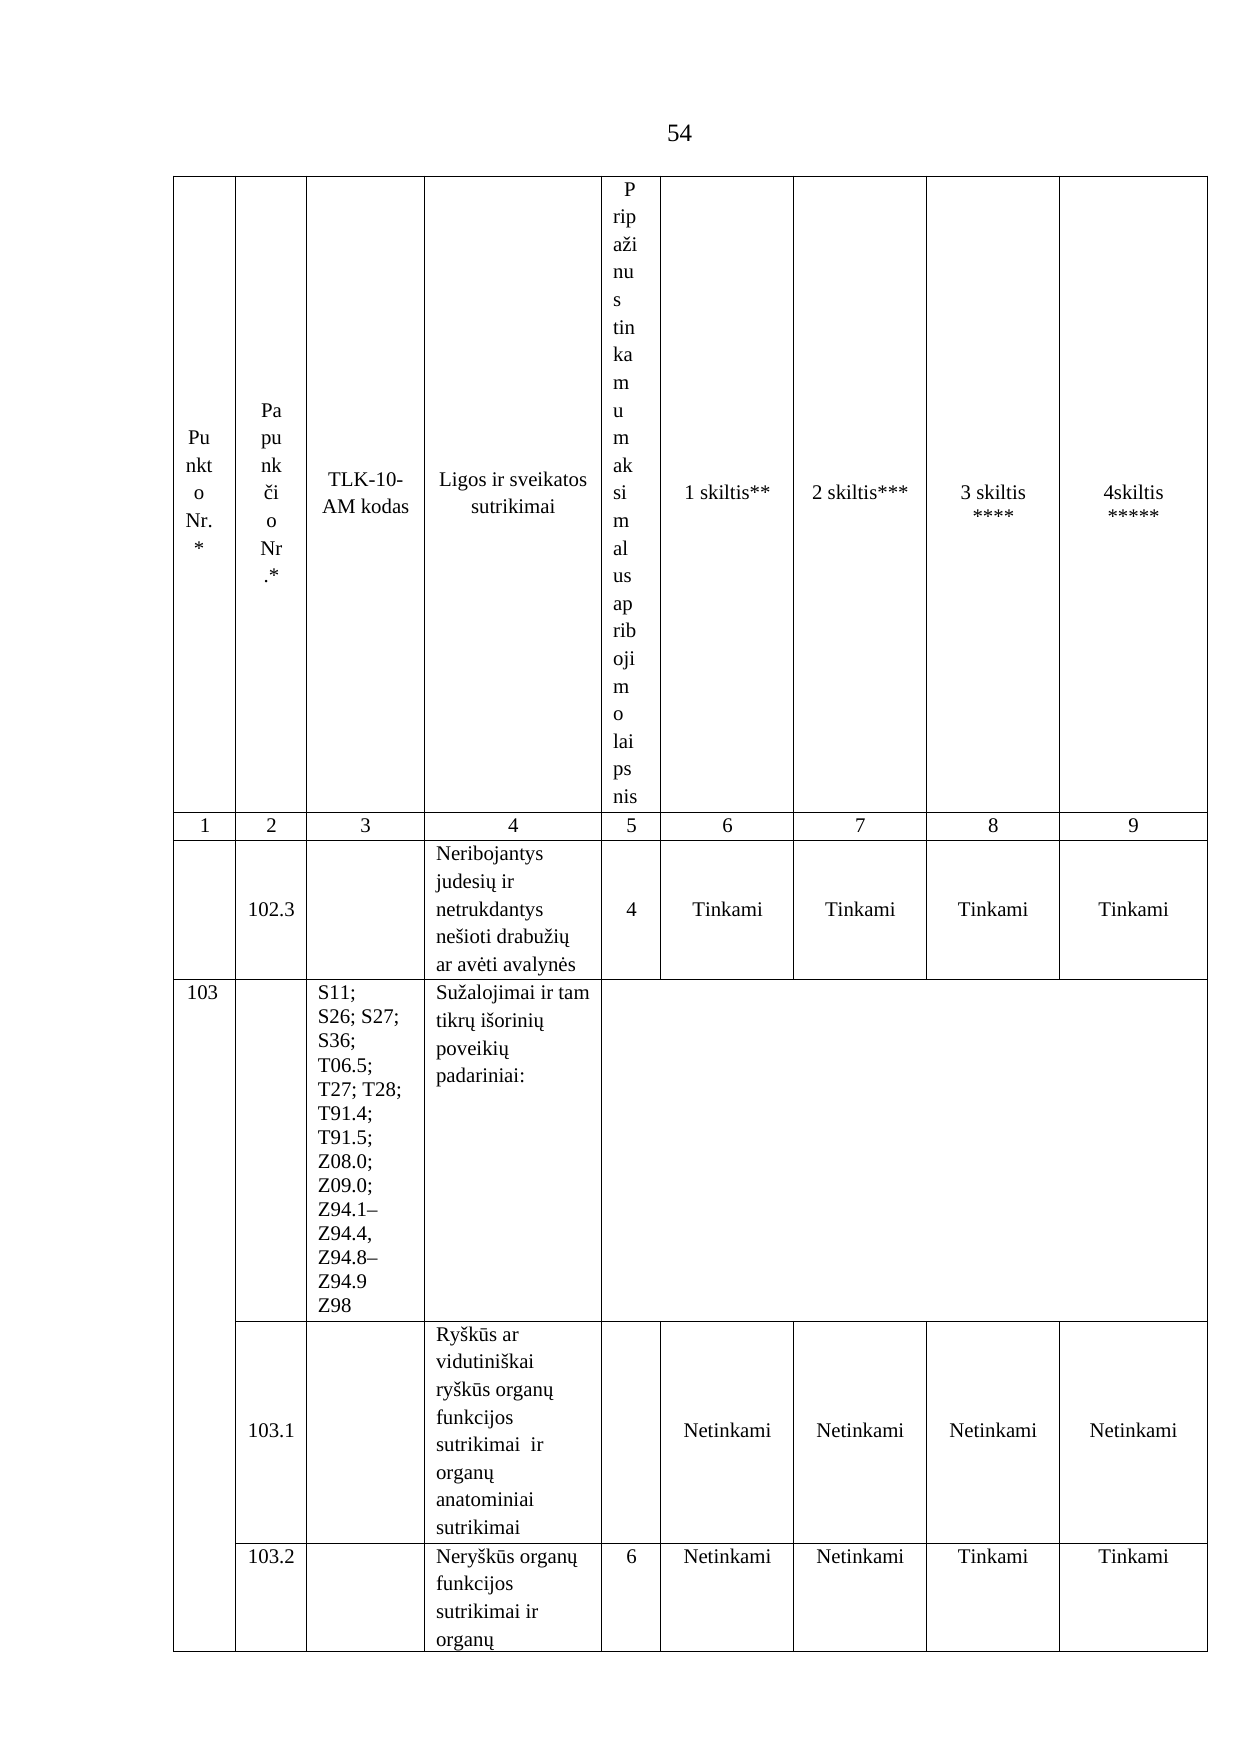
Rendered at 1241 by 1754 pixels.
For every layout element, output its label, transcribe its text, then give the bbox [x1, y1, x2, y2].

table_cell Netinkami [794, 1544, 926, 1651]
table_header 4skiltis ***** [1060, 177, 1207, 812]
table_cell [602, 980, 1207, 1321]
table_cell 6 [602, 1544, 660, 1651]
table_cell 4 [602, 841, 660, 979]
table_cell Netinkami [794, 1322, 926, 1543]
table_header Papunkčio Nr.* [236, 177, 306, 812]
table_cell [602, 1322, 660, 1543]
table_cell 102.3 [236, 841, 306, 979]
table_cell Neryškūs organų funkcijos sutrikimai ir organų [425, 1544, 601, 1651]
table_cell Sužalojimai ir tam tikrų išorinių poveikių padariniai: [425, 980, 601, 1321]
table_cell Netinkami [927, 1322, 1059, 1543]
table_header Ligos ir sveikatos sutrikimai [425, 177, 601, 812]
table_cell [307, 841, 424, 979]
table_cell Tinkami [661, 841, 793, 979]
table_cell 8 [927, 813, 1059, 840]
table_cell 7 [794, 813, 926, 840]
table_cell Netinkami [661, 1322, 793, 1543]
table_cell [307, 1322, 424, 1543]
table_cell 3 [307, 813, 424, 840]
table_cell [174, 841, 235, 979]
table_cell 2 [236, 813, 306, 840]
table_cell 4 [425, 813, 601, 840]
table_cell Tinkami [794, 841, 926, 979]
table_cell Netinkami [661, 1544, 793, 1651]
table_header TLK-10-AM kodas [307, 177, 424, 812]
table_cell 1 [174, 813, 235, 840]
table_cell Neribojantys judesių ir netrukdantys nešioti drabužių ar avėti avalynės [425, 841, 601, 979]
table_header 2 skiltis*** [794, 177, 926, 812]
table_cell 103 [174, 980, 235, 1651]
table_cell Tinkami [927, 841, 1059, 979]
table_cell 103.1 [236, 1322, 306, 1543]
table_header 1 skiltis** [661, 177, 793, 812]
table_cell Ryškūs ar vidutiniškai ryškūs organų funkcijos sutrikimai ir organų anatominiai sutrikimai [425, 1322, 601, 1543]
table_cell Netinkami [1060, 1322, 1207, 1543]
table_header Punkto Nr.* [174, 177, 235, 812]
table_cell Tinkami [1060, 1544, 1207, 1651]
table_header 3 skiltis **** [927, 177, 1059, 812]
table_cell [307, 1544, 424, 1651]
table_cell 103.2 [236, 1544, 306, 1651]
table_cell 5 [602, 813, 660, 840]
table_cell 9 [1060, 813, 1207, 840]
table_cell Tinkami [927, 1544, 1059, 1651]
table_cell S11; S26; S27; S36; T06.5; T27; T28; T91.4; T91.5; Z08.0; Z09.0; Z94.1–Z94.4, Z94.8–Z94.9 Z98 [307, 980, 424, 1321]
table_cell Tinkami [1060, 841, 1207, 979]
table_cell 6 [661, 813, 793, 840]
table_cell [236, 980, 306, 1321]
table_header Pripažinus tinkamu maksimalus apribojimo laipsnis [602, 177, 660, 812]
